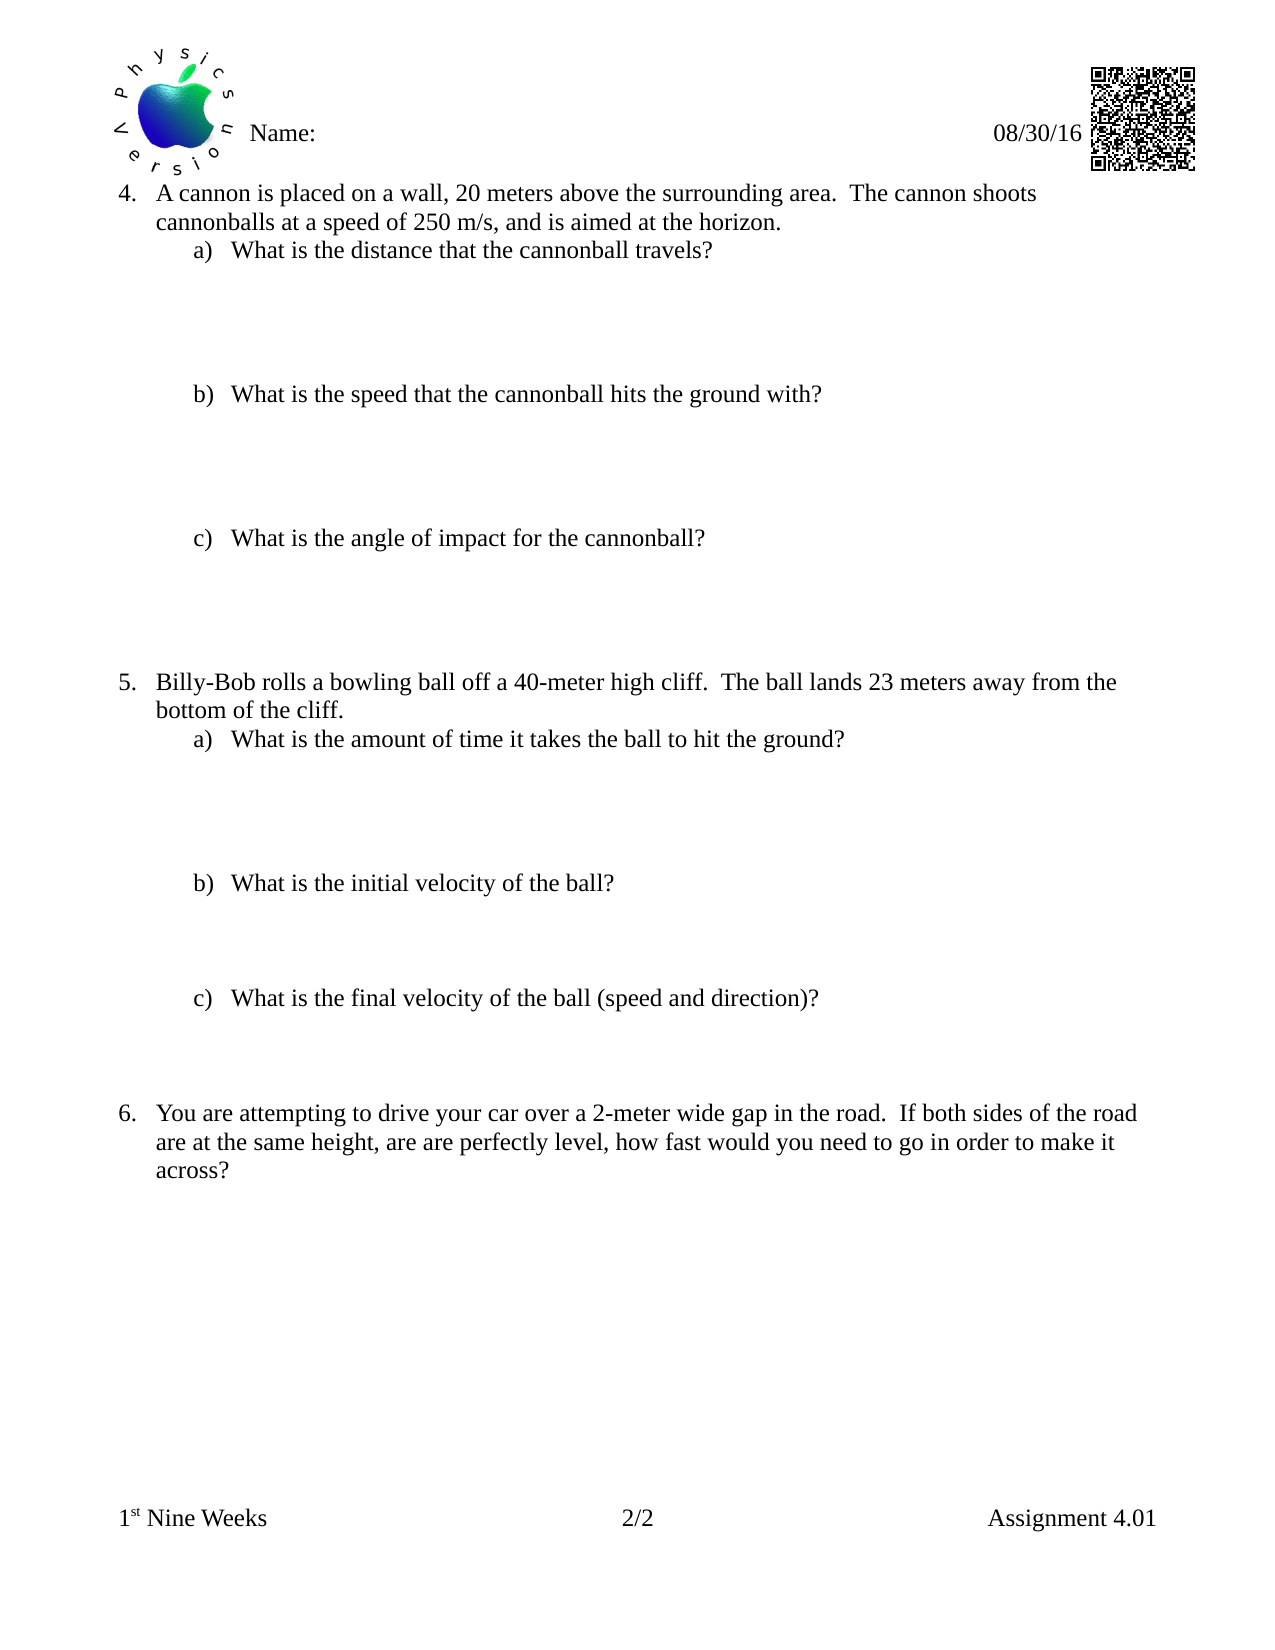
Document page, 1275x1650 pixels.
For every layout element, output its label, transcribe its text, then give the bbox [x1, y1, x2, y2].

list Billy-Bob rolls a bowling ball off a 40-meter high cliff. The ball lands 23 meters away from the bottom of the cliff. [118, 667, 1157, 724]
list What is the initial velocity of the ball? [193, 868, 1157, 897]
list A cannon is placed on a wall, 20 meters above the surrounding area. The cannon shoots cannonballs at a speed of 250 m/s, and is aimed at the horizon. [118, 176, 1157, 236]
list You are attempting to drive your car over a 2-meter wide gap in the road. If both sides of the road are at the same height, are are perfectly level, how fast would you need to go in order to make it across? [118, 1098, 1157, 1184]
list What is the angle of impact for the cannonball? [193, 523, 1157, 552]
list What is the final velocity of the ball (speed and direction)? [193, 983, 1157, 1012]
list What is the speed that the cannonball hits the ground with? [193, 379, 1157, 408]
picture [113, 48, 234, 176]
list What is the distance that the cannonball travels? [193, 236, 1157, 264]
picture [1082, 58, 1203, 179]
list What is the amount of time it takes the ball to hit the ground? [193, 724, 1157, 753]
